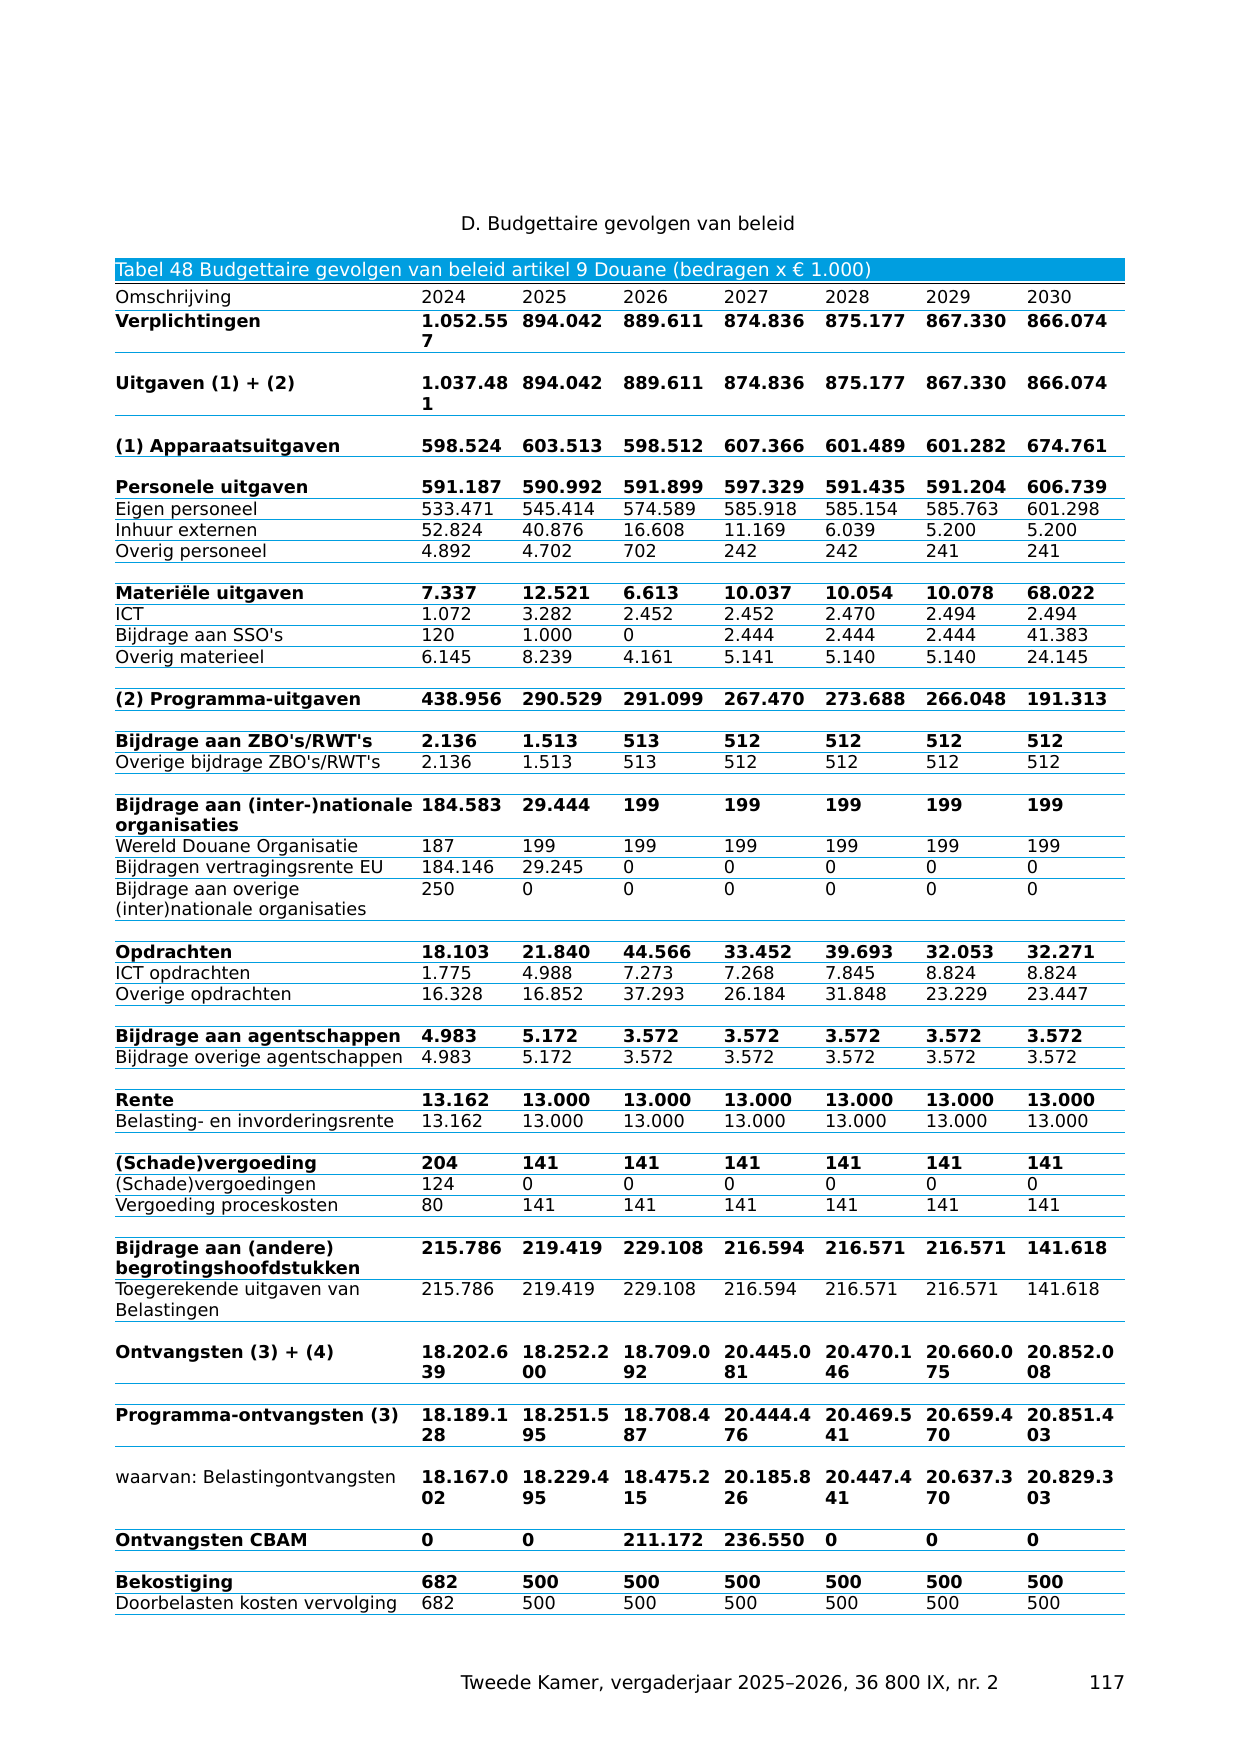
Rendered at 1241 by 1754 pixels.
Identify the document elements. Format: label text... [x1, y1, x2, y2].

table_cell [115, 1551, 418, 1571]
table_cell 215.786 [418, 1280, 519, 1321]
table_cell [620, 921, 721, 941]
table_cell 20.444.476 [721, 1405, 822, 1446]
table_cell 18.103 [418, 942, 519, 962]
table_cell 199 [721, 837, 822, 857]
table_cell 6.613 [620, 584, 721, 604]
table_cell (2) Programma-uitgaven [115, 689, 418, 709]
table_cell 211.172 [620, 1530, 721, 1550]
table_cell 601.282 [923, 436, 1024, 456]
table_cell Verplichtingen [115, 311, 418, 352]
table_cell 894.042 [519, 373, 620, 414]
table_cell [721, 416, 822, 436]
table_cell 41.383 [1024, 626, 1125, 646]
table_cell 512 [1024, 732, 1125, 752]
table_cell [923, 1508, 1024, 1529]
table_cell 33.452 [721, 942, 822, 962]
table_cell Bijdragen vertragingsrente EU [115, 858, 418, 878]
table_cell [418, 416, 519, 436]
table_cell [1024, 1322, 1125, 1342]
table_cell 0 [923, 879, 1024, 920]
table_cell 13.000 [822, 1111, 923, 1131]
table_cell 219.419 [519, 1238, 620, 1279]
table_cell [923, 457, 1024, 477]
table_cell [822, 1133, 923, 1152]
table_cell 141.618 [1024, 1280, 1125, 1321]
table_cell [418, 1217, 519, 1237]
table_cell Bijdrage aan SSO's [115, 626, 418, 646]
table_cell 141 [620, 1196, 721, 1216]
table_cell [721, 1217, 822, 1237]
table_cell 2027 [721, 284, 822, 310]
table_cell [418, 921, 519, 941]
table_cell [519, 1322, 620, 1342]
table_cell 0 [721, 879, 822, 920]
table_cell 512 [923, 753, 1024, 773]
table_cell 545.414 [519, 499, 620, 519]
table_cell [822, 774, 923, 794]
table_cell 8.239 [519, 647, 620, 667]
table_cell 40.876 [519, 520, 620, 540]
table_cell [822, 668, 923, 688]
table_cell [923, 711, 1024, 731]
table_cell 10.078 [923, 584, 1024, 604]
table_cell [519, 774, 620, 794]
table_cell [721, 1069, 822, 1089]
table_cell [519, 1447, 620, 1467]
table_cell 2.470 [822, 605, 923, 625]
table_cell 603.513 [519, 436, 620, 456]
table_cell [519, 921, 620, 941]
table_cell 500 [1024, 1594, 1125, 1613]
table_cell 31.848 [822, 984, 923, 1004]
table_cell [519, 1551, 620, 1571]
table_cell 500 [519, 1572, 620, 1592]
table_cell 23.447 [1024, 984, 1125, 1004]
table_cell 10.054 [822, 584, 923, 604]
table_cell 4.983 [418, 1048, 519, 1068]
table_cell 18.167.002 [418, 1467, 519, 1508]
table_cell 513 [620, 732, 721, 752]
table_cell 4.983 [418, 1027, 519, 1047]
table_cell 32.271 [1024, 942, 1125, 962]
table_cell [1024, 1069, 1125, 1089]
table_cell 18.708.487 [620, 1405, 721, 1446]
table_cell 242 [721, 541, 822, 561]
table_cell Bijdrage aan agentschappen [115, 1027, 418, 1047]
table_cell 216.571 [822, 1238, 923, 1279]
table_cell 18.202.639 [418, 1342, 519, 1383]
table_cell 2030 [1024, 284, 1125, 310]
table_cell 219.419 [519, 1280, 620, 1321]
table_cell 13.000 [1024, 1111, 1125, 1131]
table_cell [519, 1006, 620, 1026]
table_cell 0 [923, 858, 1024, 878]
table_cell 585.763 [923, 499, 1024, 519]
table_cell Opdrachten [115, 942, 418, 962]
table_cell [1024, 563, 1125, 583]
title D. Budgettaire gevolgen van beleid [461, 213, 1125, 235]
table_cell 0 [923, 1530, 1024, 1550]
table_cell 874.836 [721, 311, 822, 352]
table_cell [115, 1322, 418, 1342]
table_cell [721, 1322, 822, 1342]
table_cell 598.512 [620, 436, 721, 456]
table_cell [1024, 1133, 1125, 1152]
table_cell 0 [822, 858, 923, 878]
table_cell [620, 416, 721, 436]
table_cell 512 [721, 753, 822, 773]
table_cell 607.366 [721, 436, 822, 456]
table_cell 199 [923, 837, 1024, 857]
table_cell [519, 668, 620, 688]
table_cell [115, 353, 418, 373]
table_cell [721, 668, 822, 688]
table_cell [721, 1508, 822, 1529]
table_cell 2.494 [1024, 605, 1125, 625]
table_cell 18.229.495 [519, 1467, 620, 1508]
table_cell 512 [822, 732, 923, 752]
table_cell 0 [519, 1175, 620, 1195]
table_cell Bijdrage aan (inter-)nationale organisaties [115, 795, 418, 836]
table_cell 141.618 [1024, 1238, 1125, 1279]
table_cell 204 [418, 1154, 519, 1174]
table_cell 39.693 [822, 942, 923, 962]
table_cell 601.298 [1024, 499, 1125, 519]
table_cell [822, 711, 923, 731]
table_cell 199 [822, 837, 923, 857]
table_cell [923, 1384, 1024, 1404]
table_cell 3.572 [822, 1027, 923, 1047]
table_cell 3.572 [1024, 1048, 1125, 1068]
table_cell 574.589 [620, 499, 721, 519]
table_cell 20.660.075 [923, 1342, 1024, 1383]
table_cell [519, 353, 620, 373]
table_cell [1024, 1551, 1125, 1571]
table_cell [822, 1551, 923, 1571]
table_cell [620, 1217, 721, 1237]
table_cell [418, 711, 519, 731]
table_cell 141 [519, 1154, 620, 1174]
table_cell [923, 563, 1024, 583]
table_cell 438.956 [418, 689, 519, 709]
table_cell 7.845 [822, 963, 923, 983]
table_cell [822, 1006, 923, 1026]
table_cell [115, 563, 418, 583]
table_cell 8.824 [923, 963, 1024, 983]
table_cell [519, 457, 620, 477]
table_cell 5.200 [1024, 520, 1125, 540]
table_cell [620, 563, 721, 583]
table_cell [418, 563, 519, 583]
table_cell 13.162 [418, 1111, 519, 1131]
table_cell 867.330 [923, 373, 1024, 414]
table_cell 500 [923, 1572, 1024, 1592]
table_cell 184.146 [418, 858, 519, 878]
table_cell [620, 1322, 721, 1342]
table_cell 2.494 [923, 605, 1024, 625]
table_cell 2.444 [923, 626, 1024, 646]
table_cell [923, 1447, 1024, 1467]
table_cell 875.177 [822, 311, 923, 352]
table_cell 199 [923, 795, 1024, 836]
table_cell 591.204 [923, 478, 1024, 498]
table_cell ICT opdrachten [115, 963, 418, 983]
table_cell Overige opdrachten [115, 984, 418, 1004]
table_cell Omschrijving [115, 284, 418, 310]
table_cell 7.268 [721, 963, 822, 983]
table_cell 500 [923, 1594, 1024, 1613]
table_cell 273.688 [822, 689, 923, 709]
table_cell [115, 668, 418, 688]
table_cell 0 [1024, 1175, 1125, 1195]
table_cell 199 [1024, 837, 1125, 857]
table_cell 598.524 [418, 436, 519, 456]
table_cell [923, 1217, 1024, 1237]
table_cell [519, 563, 620, 583]
table_cell Doorbelasten kosten vervolging [115, 1594, 418, 1613]
table_cell 120 [418, 626, 519, 646]
table_cell 0 [519, 879, 620, 920]
table_cell [1024, 353, 1125, 373]
table_cell Inhuur externen [115, 520, 418, 540]
table_cell 867.330 [923, 311, 1024, 352]
table_cell [1024, 1447, 1125, 1467]
table_cell 590.992 [519, 478, 620, 498]
table_cell 1.052.557 [418, 311, 519, 352]
table_cell 12.521 [519, 584, 620, 604]
table_cell [620, 457, 721, 477]
table_cell [620, 668, 721, 688]
table_cell 0 [620, 626, 721, 646]
table_cell 3.572 [1024, 1027, 1125, 1047]
table_cell 20.637.370 [923, 1467, 1024, 1508]
table_cell [1024, 1006, 1125, 1026]
table_cell 13.162 [418, 1090, 519, 1110]
table_cell 16.852 [519, 984, 620, 1004]
table_cell 18.251.595 [519, 1405, 620, 1446]
table_cell 13.000 [519, 1111, 620, 1131]
table_cell Ontvangsten CBAM [115, 1530, 418, 1550]
table_cell 500 [822, 1594, 923, 1613]
table_cell 5.172 [519, 1048, 620, 1068]
table_cell 229.108 [620, 1238, 721, 1279]
table_cell [620, 1069, 721, 1089]
table_cell 591.435 [822, 478, 923, 498]
table_cell 585.918 [721, 499, 822, 519]
table_cell Belasting- en invorderingsrente [115, 1111, 418, 1131]
table_cell 0 [721, 858, 822, 878]
table_cell 3.572 [721, 1027, 822, 1047]
table_cell [1024, 457, 1125, 477]
table_cell 11.169 [721, 520, 822, 540]
table_cell 13.000 [721, 1090, 822, 1110]
table_cell [620, 1133, 721, 1152]
table_cell [115, 1133, 418, 1152]
table_cell 591.187 [418, 478, 519, 498]
table_cell 591.899 [620, 478, 721, 498]
table_cell [620, 1384, 721, 1404]
table_cell 0 [822, 1175, 923, 1195]
table_cell [822, 416, 923, 436]
table_cell 875.177 [822, 373, 923, 414]
table_cell [115, 457, 418, 477]
table_cell 16.328 [418, 984, 519, 1004]
table_cell ICT [115, 605, 418, 625]
table_cell 13.000 [620, 1111, 721, 1131]
table_cell 1.513 [519, 753, 620, 773]
table_cell 4.161 [620, 647, 721, 667]
table_cell [923, 1006, 1024, 1026]
table_cell 2.136 [418, 732, 519, 752]
table_cell [721, 1006, 822, 1026]
table_cell 18.252.200 [519, 1342, 620, 1383]
table_cell 2.444 [822, 626, 923, 646]
table_cell Eigen personeel [115, 499, 418, 519]
table_cell 187 [418, 837, 519, 857]
table_cell 533.471 [418, 499, 519, 519]
table_cell 199 [721, 795, 822, 836]
table_cell 44.566 [620, 942, 721, 962]
table_cell 500 [620, 1594, 721, 1613]
table_cell 241 [1024, 541, 1125, 561]
table_cell 216.594 [721, 1238, 822, 1279]
table_cell [923, 353, 1024, 373]
table_cell Overig personeel [115, 541, 418, 561]
table_cell 18.189.128 [418, 1405, 519, 1446]
table_cell [115, 1217, 418, 1237]
table_cell Wereld Douane Organisatie [115, 837, 418, 857]
table_cell 215.786 [418, 1238, 519, 1279]
table_cell [721, 1447, 822, 1467]
table_cell [822, 1217, 923, 1237]
table_cell 191.313 [1024, 689, 1125, 709]
table_cell [620, 1551, 721, 1571]
table_cell 37.293 [620, 984, 721, 1004]
table_cell 199 [620, 795, 721, 836]
table_cell 3.572 [620, 1027, 721, 1047]
table_cell 866.074 [1024, 311, 1125, 352]
table_cell Programma-ontvangsten (3) [115, 1405, 418, 1446]
table_cell [418, 1551, 519, 1571]
table_cell [923, 1551, 1024, 1571]
table_cell 5.141 [721, 647, 822, 667]
table_cell 68.022 [1024, 584, 1125, 604]
table_cell 0 [822, 1530, 923, 1550]
table_cell [418, 1384, 519, 1404]
table_cell 141 [721, 1154, 822, 1174]
table_cell [822, 1322, 923, 1342]
table_cell 894.042 [519, 311, 620, 352]
table_cell [620, 353, 721, 373]
table_cell 500 [721, 1572, 822, 1592]
table_cell 4.988 [519, 963, 620, 983]
table_cell 0 [822, 879, 923, 920]
table_cell Bijdrage aan overige (inter)nationale organisaties [115, 879, 418, 920]
table_cell 2024 [418, 284, 519, 310]
table_cell [115, 921, 418, 941]
table_cell 500 [721, 1594, 822, 1613]
table_cell Bijdrage overige agentschappen [115, 1048, 418, 1068]
table_cell [822, 457, 923, 477]
table_cell 606.739 [1024, 478, 1125, 498]
table_cell 21.840 [519, 942, 620, 962]
table_cell 229.108 [620, 1280, 721, 1321]
table_cell [822, 1384, 923, 1404]
table_cell [1024, 711, 1125, 731]
table_cell [418, 1133, 519, 1152]
table_cell 866.074 [1024, 373, 1125, 414]
table_cell 5.172 [519, 1027, 620, 1047]
table_cell [418, 1508, 519, 1529]
table_cell 682 [418, 1572, 519, 1592]
table_cell 141 [1024, 1196, 1125, 1216]
table_cell Uitgaven (1) + (2) [115, 373, 418, 414]
table_cell [418, 457, 519, 477]
table_cell 585.154 [822, 499, 923, 519]
table_cell 216.571 [923, 1280, 1024, 1321]
table_cell 141 [822, 1196, 923, 1216]
table_cell [721, 711, 822, 731]
table_cell 241 [923, 541, 1024, 561]
table_cell [519, 416, 620, 436]
table_cell 5.140 [923, 647, 1024, 667]
table_cell [1024, 921, 1125, 941]
table_cell 2.444 [721, 626, 822, 646]
table_cell 889.611 [620, 311, 721, 352]
table_cell [519, 1217, 620, 1237]
table_cell [1024, 416, 1125, 436]
table_cell 513 [620, 753, 721, 773]
table_cell [115, 1447, 418, 1467]
table_cell 3.572 [822, 1048, 923, 1068]
table_cell 0 [923, 1175, 1024, 1195]
table_cell 601.489 [822, 436, 923, 456]
table_cell 2.136 [418, 753, 519, 773]
table_cell 500 [620, 1572, 721, 1592]
table_cell 500 [822, 1572, 923, 1592]
table_cell [418, 774, 519, 794]
table_cell [822, 1447, 923, 1467]
table_cell 0 [519, 1530, 620, 1550]
table_cell [1024, 1508, 1125, 1529]
table_cell 1.072 [418, 605, 519, 625]
table_cell 124 [418, 1175, 519, 1195]
table_cell 141 [1024, 1154, 1125, 1174]
table_cell 2028 [822, 284, 923, 310]
table_cell 1.000 [519, 626, 620, 646]
table_cell [519, 1133, 620, 1152]
table_cell 199 [1024, 795, 1125, 836]
table_cell [721, 1384, 822, 1404]
table_cell 23.229 [923, 984, 1024, 1004]
table_cell 6.039 [822, 520, 923, 540]
table_cell waarvan: Belastingontvangsten [115, 1467, 418, 1508]
table_cell 216.571 [923, 1238, 1024, 1279]
table_cell (1) Apparaatsuitgaven [115, 436, 418, 456]
table_cell 2.452 [620, 605, 721, 625]
table_cell 1.513 [519, 732, 620, 752]
table_cell 4.702 [519, 541, 620, 561]
table_cell 20.469.541 [822, 1405, 923, 1446]
table_cell 267.470 [721, 689, 822, 709]
table_cell [519, 1069, 620, 1089]
table_cell 874.836 [721, 373, 822, 414]
table_cell 20.659.470 [923, 1405, 1024, 1446]
table_cell 3.572 [721, 1048, 822, 1068]
table_cell [418, 1006, 519, 1026]
table_cell Bijdrage aan (andere) begrotingshoofdstukken [115, 1238, 418, 1279]
table_cell Materiële uitgaven [115, 584, 418, 604]
table_cell 3.572 [923, 1027, 1024, 1047]
table_cell 5.140 [822, 647, 923, 667]
table_cell Personele uitgaven [115, 478, 418, 498]
table_cell 0 [1024, 1530, 1125, 1550]
table_cell Rente [115, 1090, 418, 1110]
table_cell 24.145 [1024, 647, 1125, 667]
table_cell [923, 1322, 1024, 1342]
table_cell 13.000 [1024, 1090, 1125, 1110]
table_cell [519, 1508, 620, 1529]
table_cell 141 [923, 1196, 1024, 1216]
table_cell 32.053 [923, 942, 1024, 962]
table_cell 29.245 [519, 858, 620, 878]
table_cell [721, 1551, 822, 1571]
table_cell [1024, 1217, 1125, 1237]
table_cell [115, 711, 418, 731]
table_cell 18.709.092 [620, 1342, 721, 1383]
table_cell 2.452 [721, 605, 822, 625]
table_cell 141 [519, 1196, 620, 1216]
table_cell 1.775 [418, 963, 519, 983]
table_cell 512 [822, 753, 923, 773]
table_cell 20.470.146 [822, 1342, 923, 1383]
table_cell [923, 668, 1024, 688]
table_cell 0 [1024, 879, 1125, 920]
table_cell 0 [1024, 858, 1125, 878]
table_cell [115, 1006, 418, 1026]
table_cell [519, 711, 620, 731]
table_cell [115, 1069, 418, 1089]
table_cell 52.824 [418, 520, 519, 540]
table_cell [418, 668, 519, 688]
table_cell 2029 [923, 284, 1024, 310]
table_cell 10.037 [721, 584, 822, 604]
table_cell 199 [519, 837, 620, 857]
table_cell (Schade)vergoedingen [115, 1175, 418, 1195]
table_cell 7.337 [418, 584, 519, 604]
table_cell 20.185.826 [721, 1467, 822, 1508]
table_cell Ontvangsten (3) + (4) [115, 1342, 418, 1383]
table_cell Vergoeding proceskosten [115, 1196, 418, 1216]
table_cell 500 [519, 1594, 620, 1613]
table_cell 512 [1024, 753, 1125, 773]
table_cell 16.608 [620, 520, 721, 540]
table_cell 199 [822, 795, 923, 836]
table_cell 7.273 [620, 963, 721, 983]
table_cell 141 [620, 1154, 721, 1174]
table_cell 597.329 [721, 478, 822, 498]
table_cell 6.145 [418, 647, 519, 667]
table_cell [721, 563, 822, 583]
table_cell [418, 353, 519, 373]
table_cell 3.572 [923, 1048, 1024, 1068]
table_cell 236.550 [721, 1530, 822, 1550]
table_cell 512 [721, 732, 822, 752]
table_cell [115, 1508, 418, 1529]
table_cell Overige bijdrage ZBO's/RWT's [115, 753, 418, 773]
table_cell 20.829.303 [1024, 1467, 1125, 1508]
table_cell 1.037.481 [418, 373, 519, 414]
table_cell 0 [620, 879, 721, 920]
table_cell 13.000 [822, 1090, 923, 1110]
table_cell [721, 457, 822, 477]
table_cell [822, 563, 923, 583]
table_cell 290.529 [519, 689, 620, 709]
table_cell 13.000 [923, 1090, 1024, 1110]
table_cell (Schade)vergoeding [115, 1154, 418, 1174]
table_cell 889.611 [620, 373, 721, 414]
table_cell 0 [620, 858, 721, 878]
table_cell 80 [418, 1196, 519, 1216]
table_cell 500 [1024, 1572, 1125, 1592]
table_cell [923, 921, 1024, 941]
table_cell [822, 921, 923, 941]
table_cell 0 [721, 1175, 822, 1195]
table_cell [620, 1447, 721, 1467]
table_cell [115, 774, 418, 794]
table_cell [418, 1447, 519, 1467]
table_cell 18.475.215 [620, 1467, 721, 1508]
table_cell 242 [822, 541, 923, 561]
table_cell 26.184 [721, 984, 822, 1004]
table_cell 2025 [519, 284, 620, 310]
table_cell [1024, 774, 1125, 794]
table_cell 184.583 [418, 795, 519, 836]
table_cell [822, 1508, 923, 1529]
table_cell 8.824 [1024, 963, 1125, 983]
table_cell 13.000 [519, 1090, 620, 1110]
table_cell [923, 774, 1024, 794]
table_cell 216.571 [822, 1280, 923, 1321]
table_cell 141 [721, 1196, 822, 1216]
table_cell [1024, 668, 1125, 688]
table_cell 141 [923, 1154, 1024, 1174]
table_cell 266.048 [923, 689, 1024, 709]
table_cell [620, 1508, 721, 1529]
table_cell Bekostiging [115, 1572, 418, 1592]
table_cell [822, 353, 923, 373]
table_cell 20.445.081 [721, 1342, 822, 1383]
table_cell 20.852.008 [1024, 1342, 1125, 1383]
table_cell [721, 1133, 822, 1152]
table_cell Toegerekende uitgaven van Belastingen [115, 1280, 418, 1321]
table_cell 674.761 [1024, 436, 1125, 456]
table_cell [418, 1322, 519, 1342]
table_cell 29.444 [519, 795, 620, 836]
table_cell 13.000 [721, 1111, 822, 1131]
table_cell [822, 1069, 923, 1089]
table_cell [418, 1069, 519, 1089]
table_cell [721, 353, 822, 373]
table_cell [1024, 1384, 1125, 1404]
table_cell [620, 711, 721, 731]
table_cell 512 [923, 732, 1024, 752]
table_cell [923, 1133, 1024, 1152]
table_cell [721, 774, 822, 794]
table_cell 20.447.441 [822, 1467, 923, 1508]
table_cell 291.099 [620, 689, 721, 709]
table_cell 4.892 [418, 541, 519, 561]
table_cell 216.594 [721, 1280, 822, 1321]
table_cell [115, 416, 418, 436]
table_cell 2026 [620, 284, 721, 310]
table_cell [721, 921, 822, 941]
table_cell Bijdrage aan ZBO's/RWT's [115, 732, 418, 752]
table_cell 199 [620, 837, 721, 857]
table_cell [923, 1069, 1024, 1089]
table_cell [923, 416, 1024, 436]
table_cell 3.572 [620, 1048, 721, 1068]
table_cell [620, 1006, 721, 1026]
table_cell 3.282 [519, 605, 620, 625]
table_cell 0 [620, 1175, 721, 1195]
table_cell 682 [418, 1594, 519, 1613]
table_cell 0 [418, 1530, 519, 1550]
table_cell 141 [822, 1154, 923, 1174]
table_cell [519, 1384, 620, 1404]
table_cell Overig materieel [115, 647, 418, 667]
table_cell 13.000 [620, 1090, 721, 1110]
table_cell 702 [620, 541, 721, 561]
table_cell 5.200 [923, 520, 1024, 540]
table_cell 13.000 [923, 1111, 1024, 1131]
table_cell [620, 774, 721, 794]
table_cell 250 [418, 879, 519, 920]
table_cell [115, 1384, 418, 1404]
table_cell 20.851.403 [1024, 1405, 1125, 1446]
